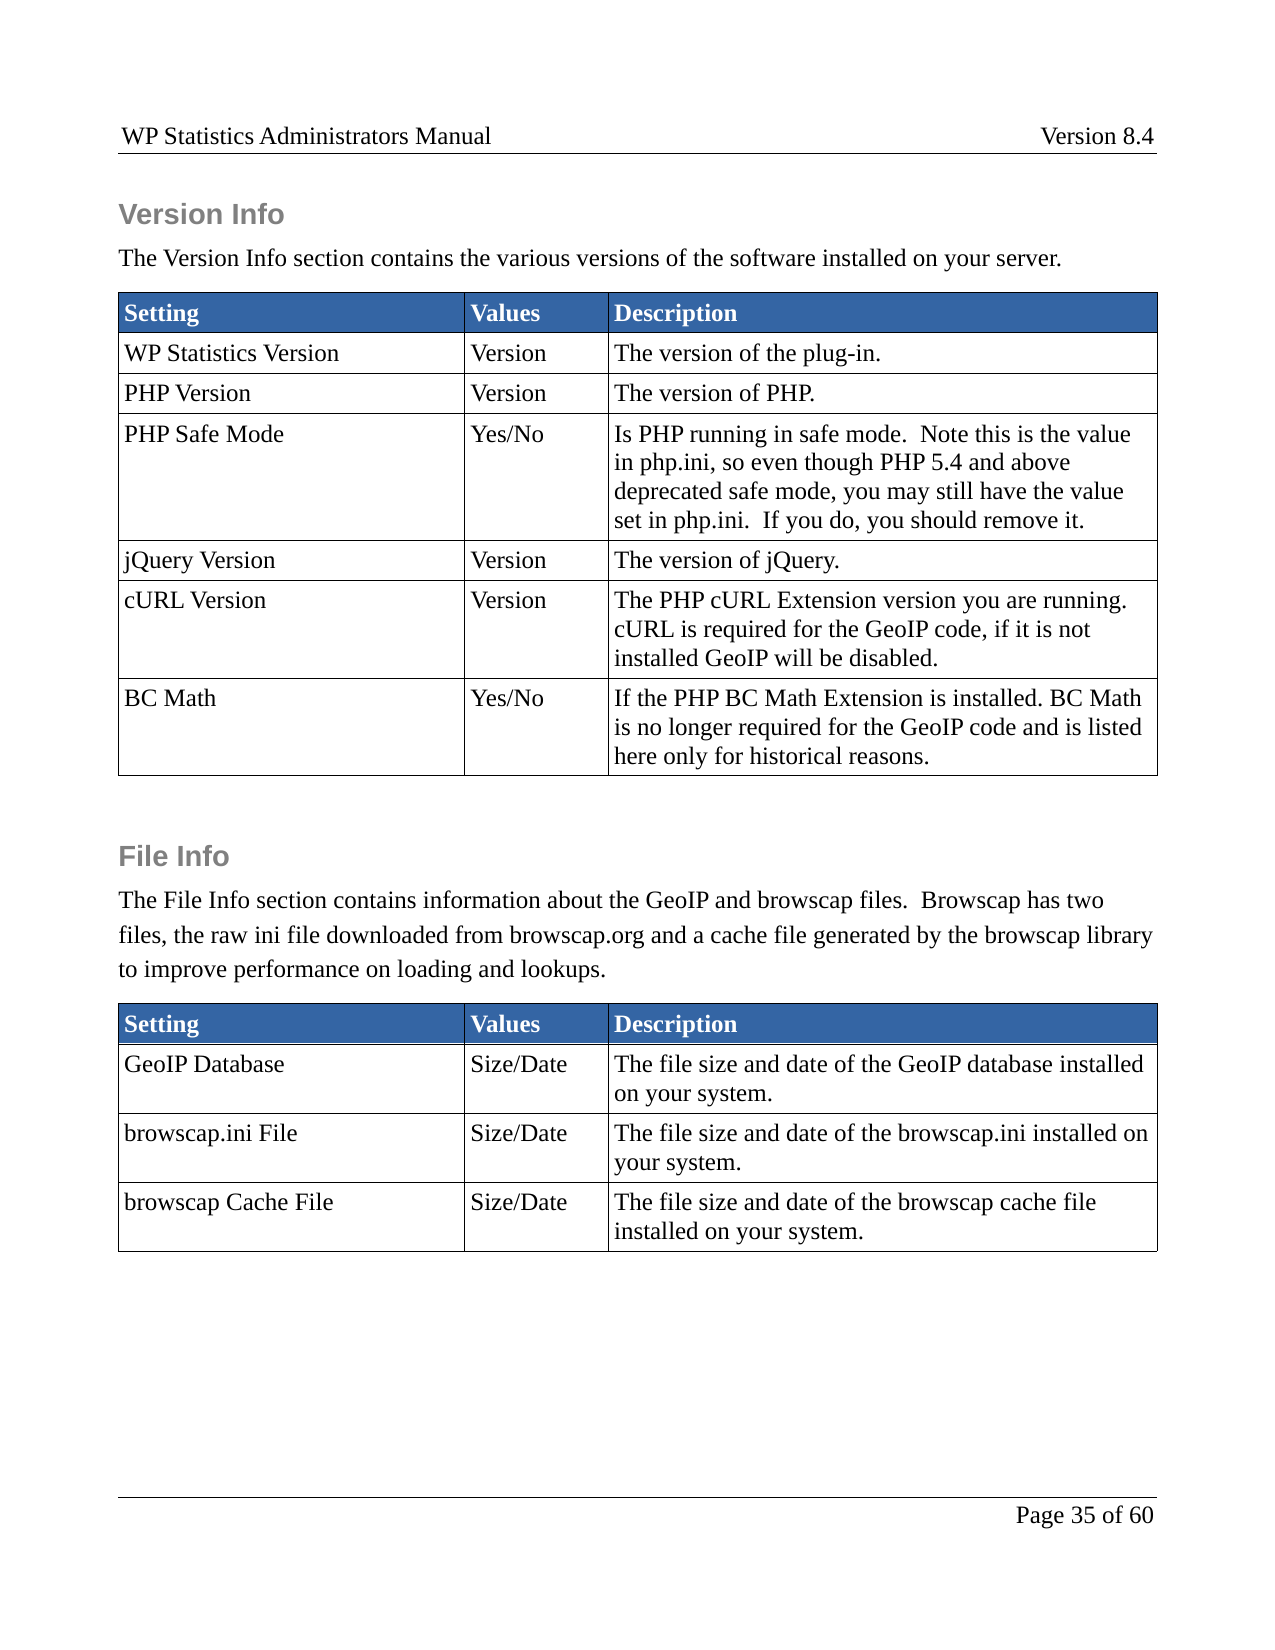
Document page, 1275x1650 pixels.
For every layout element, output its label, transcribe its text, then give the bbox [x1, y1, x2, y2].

table_cell The file size and date of the browscap.ini installed on your system. [609, 1114, 1157, 1182]
table_header Setting [119, 293, 464, 332]
table_cell PHP Version [119, 374, 464, 413]
table_header Values [465, 1004, 608, 1043]
table_cell Version [465, 333, 608, 373]
table_cell browscap Cache File [119, 1183, 464, 1251]
table_cell Size/Date [465, 1045, 608, 1113]
table_header Values [465, 293, 608, 332]
table_cell If the PHP BC Math Extension is installed. BC Math is no longer required for the GeoIP code and is listed here only for historical reasons. [609, 679, 1157, 775]
table_cell Version [465, 581, 608, 678]
table_cell The file size and date of the browscap cache file installed on your system. [609, 1183, 1157, 1251]
table_cell Yes/No [465, 414, 608, 539]
table_cell Version [465, 374, 608, 413]
table_cell The file size and date of the GeoIP database installed on your system. [609, 1045, 1157, 1113]
subtitle File Info [118, 839, 1157, 873]
table_cell The version of the plug-in. [609, 333, 1157, 373]
subtitle Version Info [118, 197, 1157, 230]
table_cell Is PHP running in safe mode. Note this is the value in php.ini, so even though PHP 5.4 and above deprecated safe mode, you may still have the value set in php.ini. If you do, you should remove it. [609, 414, 1157, 539]
table_cell GeoIP Database [119, 1045, 464, 1113]
table_cell Yes/No [465, 679, 608, 775]
table_cell browscap.ini File [119, 1114, 464, 1182]
text The Version Info section contains the various versions of the software installed on your server. [118, 243, 1157, 272]
table_cell Size/Date [465, 1114, 608, 1182]
table_header Setting [119, 1004, 464, 1043]
table_cell The version of jQuery. [609, 541, 1157, 580]
text The File Info section contains information about the GeoIP and browscap files. Browscap has two files, the raw ini file downloaded from browscap.org and a cache file generated by the browscap library to improve performance on loading and lookups. [118, 885, 1157, 983]
table_cell The version of PHP. [609, 374, 1157, 413]
table_header Description [609, 1004, 1157, 1043]
table_cell Version [465, 541, 608, 580]
table_cell WP Statistics Version [119, 333, 464, 373]
table_cell jQuery Version [119, 541, 464, 580]
table_cell BC Math [119, 679, 464, 775]
table_header Description [609, 293, 1157, 332]
table_cell The PHP cURL Extension version you are running. cURL is required for the GeoIP code, if it is not installed GeoIP will be disabled. [609, 581, 1157, 678]
table_cell PHP Safe Mode [119, 414, 464, 539]
table_cell Size/Date [465, 1183, 608, 1251]
table_cell cURL Version [119, 581, 464, 678]
